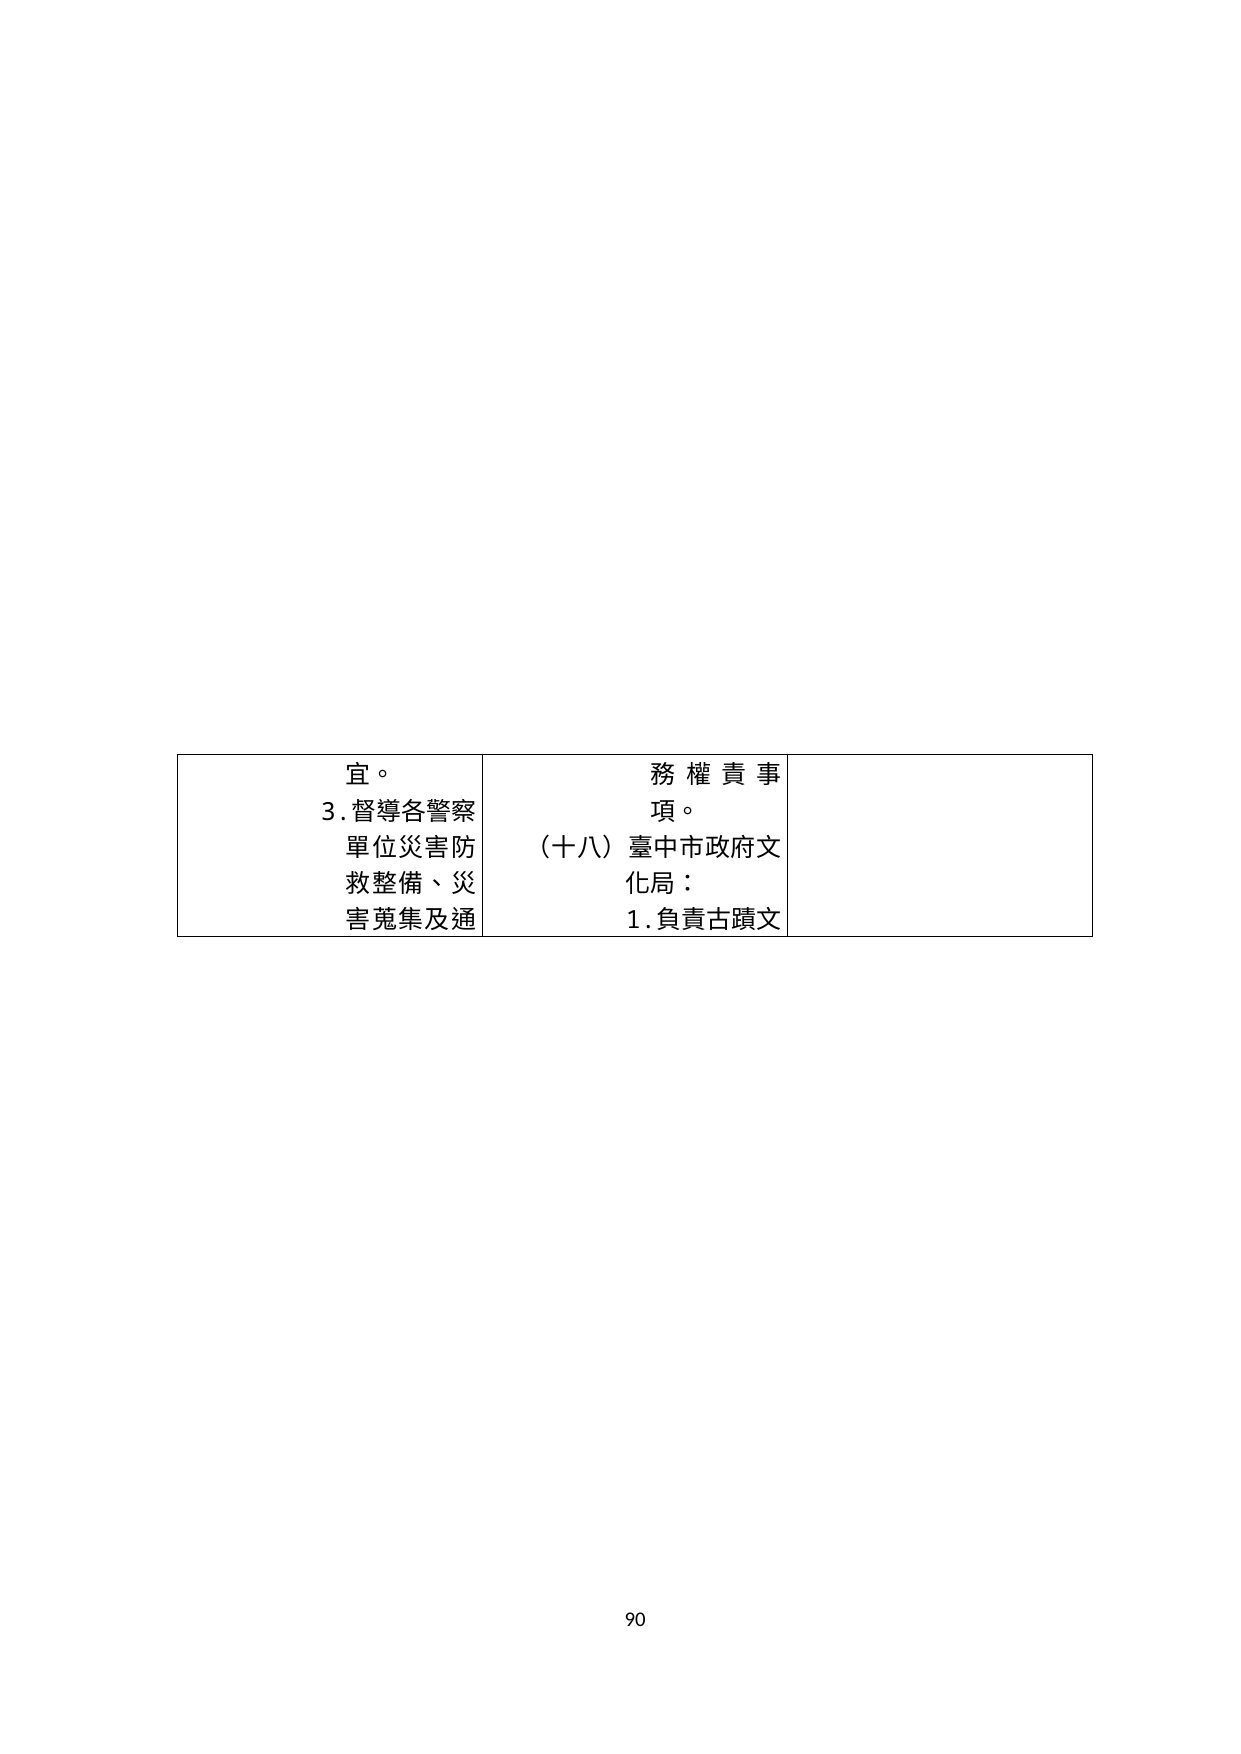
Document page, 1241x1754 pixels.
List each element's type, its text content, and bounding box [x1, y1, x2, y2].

table_cell 務權責事項。 （十八）臺中市政府文化局： 1.負責古蹟文 [483, 755, 787, 936]
table_cell [788, 755, 1092, 936]
table_cell 宜。 3.督導各警察單位災害防救整備、災害蒐集及通 [178, 755, 482, 936]
